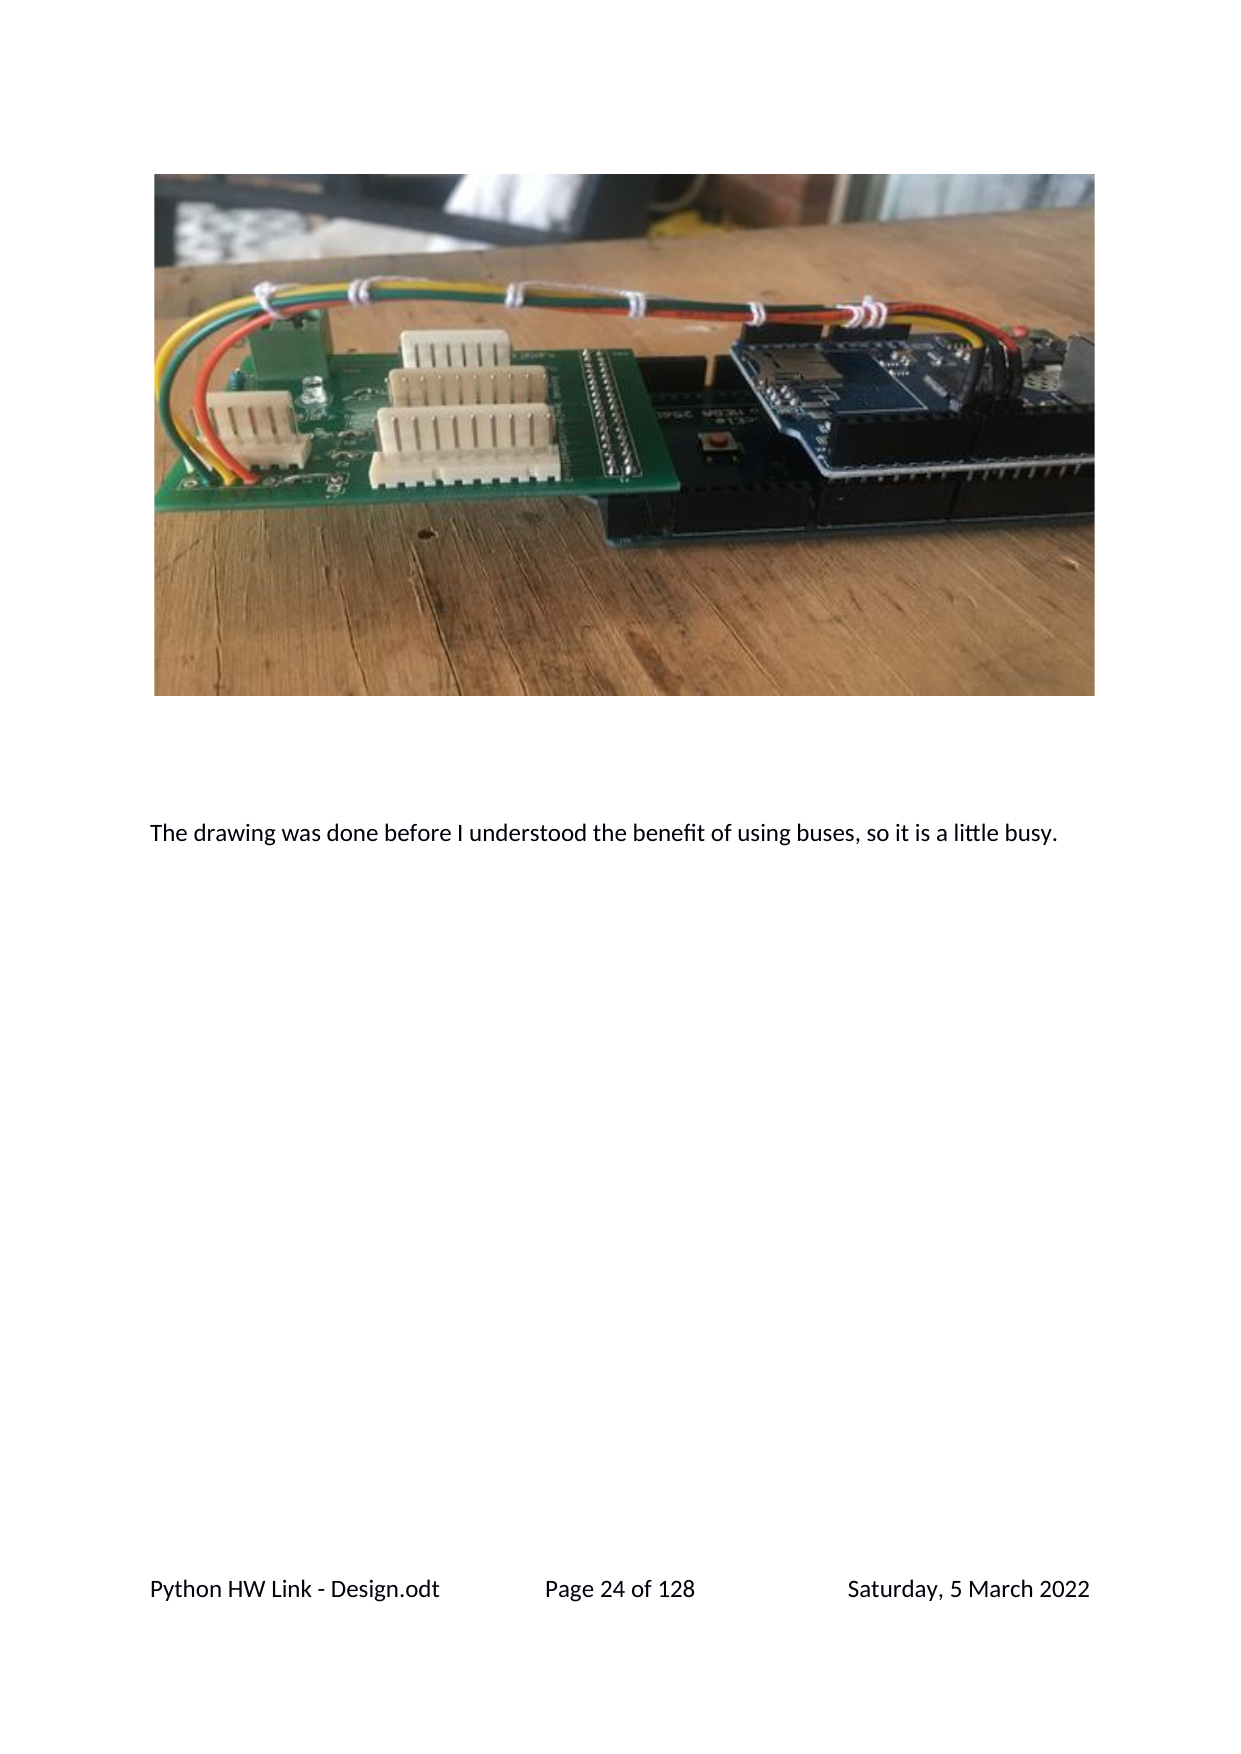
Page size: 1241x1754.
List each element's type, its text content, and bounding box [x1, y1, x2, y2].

text The drawing was done before I understood the benefit of using buses, so it is a little busy. [150, 817, 1090, 848]
picture [154, 174, 1095, 696]
